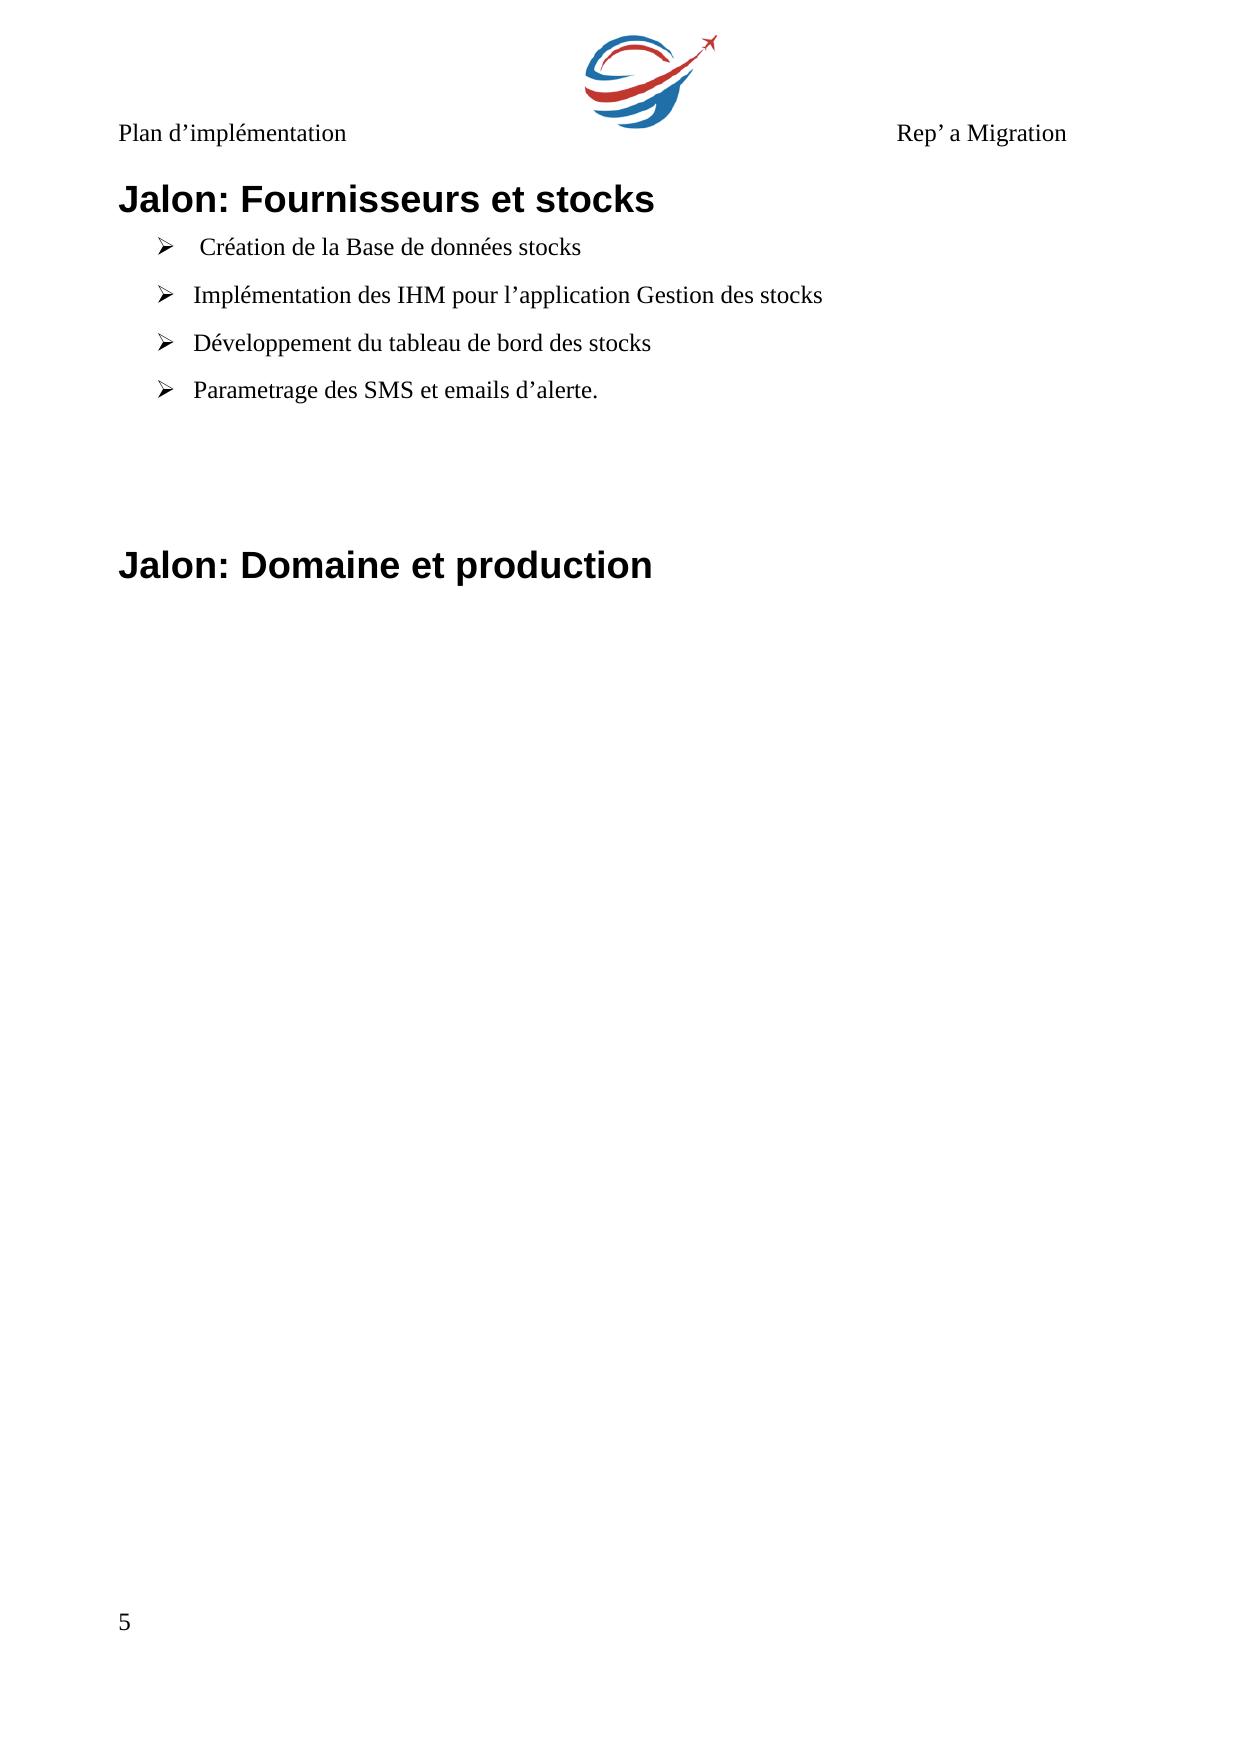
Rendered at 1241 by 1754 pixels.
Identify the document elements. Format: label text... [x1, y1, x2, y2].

list Parametrage des SMS et emails d’alerte. [156, 375, 1122, 404]
subtitle Jalon: Fournisseurs et stocks [118, 176, 1122, 220]
subtitle Jalon: Domaine et production [118, 543, 1122, 587]
list Implémentation des IHM pour l’application Gestion des stocks [156, 280, 1122, 309]
picture [577, 14, 723, 155]
list Création de la Base de données stocks [156, 232, 1122, 261]
list Développement du tableau de bord des stocks [156, 328, 1122, 356]
